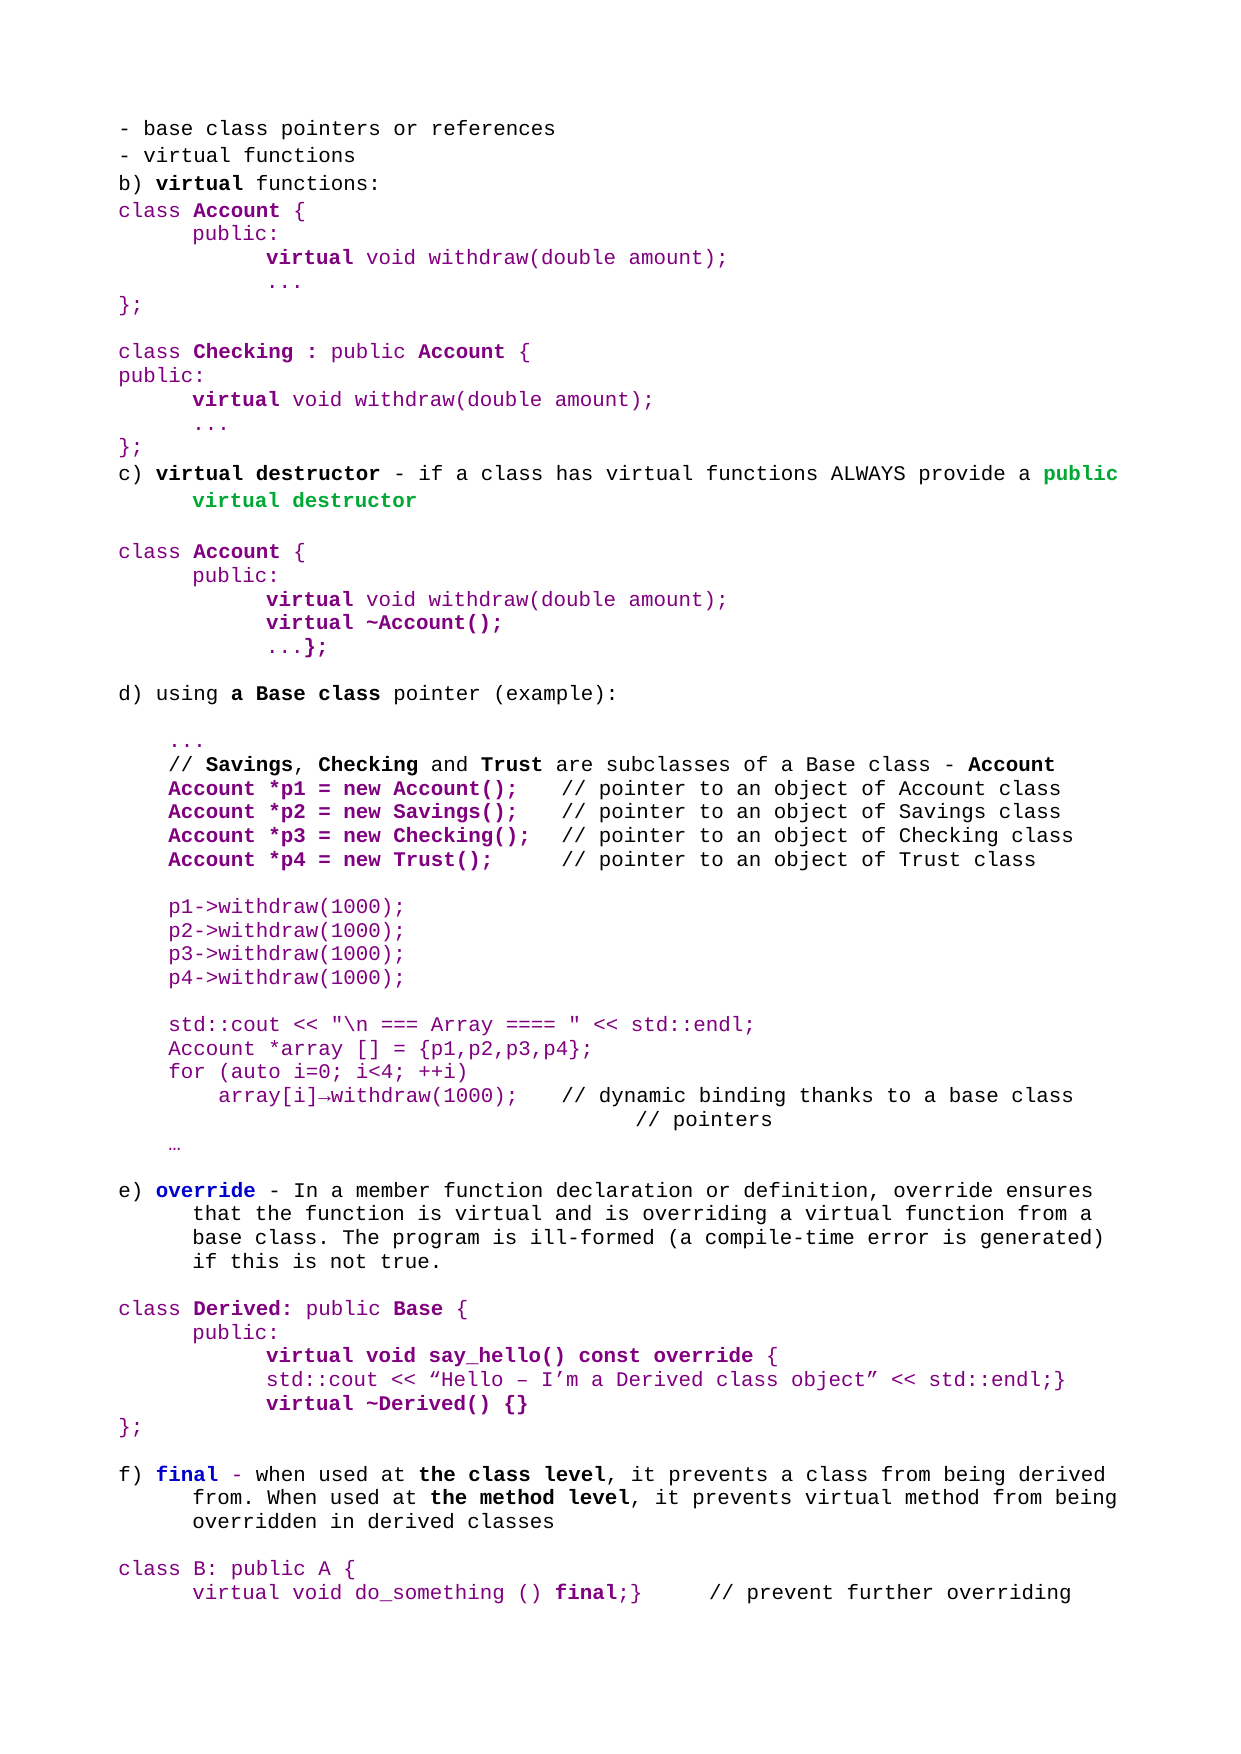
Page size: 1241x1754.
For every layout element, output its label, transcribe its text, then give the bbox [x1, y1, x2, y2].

text p4->withdraw(1000); [118, 967, 1122, 991]
text class Checking : public Account { [118, 342, 1122, 365]
text Account *array [] = {p1,p2,p3,p4}; [118, 1038, 1122, 1062]
text Account *p1 = new Account(); // pointer to an object of Account class [118, 778, 1122, 801]
text array[i]→withdraw(1000); // dynamic binding thanks to a base class // pointers [118, 1085, 1122, 1132]
text public: [118, 1322, 1122, 1345]
text - base class pointers or references [118, 118, 1122, 142]
text public: [118, 365, 1122, 389]
text ... [118, 271, 1122, 294]
text class B: public A { [118, 1558, 1122, 1582]
text }; [118, 294, 1122, 318]
text p1->withdraw(1000); [118, 896, 1122, 920]
text public: [118, 565, 1122, 589]
text c) virtual destructor - if a class has virtual functions ALWAYS provide a public virtual destructor [118, 463, 1122, 514]
text }; [118, 1416, 1122, 1440]
text d) using a Base class pointer (example): [118, 683, 1122, 707]
text virtual void withdraw(double amount); [118, 247, 1122, 271]
text std::cout << “Hello – I’m a Derived class object” << std::endl;} [118, 1369, 1122, 1393]
text Account *p2 = new Savings(); // pointer to an object of Savings class [118, 801, 1122, 825]
text std::cout << "\n === Array ==== " << std::endl; [118, 1014, 1122, 1038]
text public: [118, 223, 1122, 247]
text class Account { [118, 200, 1122, 223]
text ... [118, 412, 1122, 436]
text - virtual functions [118, 145, 1122, 169]
text }; [118, 436, 1122, 460]
text b) virtual functions: [118, 172, 1122, 196]
text class Derived: public Base { [118, 1298, 1122, 1322]
text virtual void withdraw(double amount); [118, 389, 1122, 412]
text virtual void do_something () final;} // prevent further overriding [118, 1582, 1122, 1605]
text p3->withdraw(1000); [118, 943, 1122, 967]
text e) override - In a member function declaration or definition, override ensures that the function is virtual and is overriding a virtual function from a base class. The program is ill-formed (a compile-time error is generated) if this is not true. [118, 1180, 1122, 1274]
text ...}; [118, 636, 1122, 659]
text for (auto i=0; i<4; ++i) [118, 1062, 1122, 1085]
text // Savings, Checking and Trust are subclasses of a Base class - Account [118, 754, 1122, 778]
text virtual ~Derived() {} [118, 1393, 1122, 1416]
text ... [118, 731, 1122, 754]
text virtual ~Account(); [118, 612, 1122, 636]
text class Account { [118, 541, 1122, 565]
text Account *p3 = new Checking(); // pointer to an object of Checking class [118, 825, 1122, 849]
text … [118, 1132, 1122, 1156]
text virtual void say_hello() const override { [118, 1345, 1122, 1369]
text Account *p4 = new Trust(); // pointer to an object of Trust class [118, 849, 1122, 872]
text f) final - when used at the class level, it prevents a class from being derived from. When used at the method level, it prevents virtual method from being overridden in derived classes [118, 1463, 1122, 1534]
text p2->withdraw(1000); [118, 920, 1122, 943]
text virtual void withdraw(double amount); [118, 589, 1122, 612]
